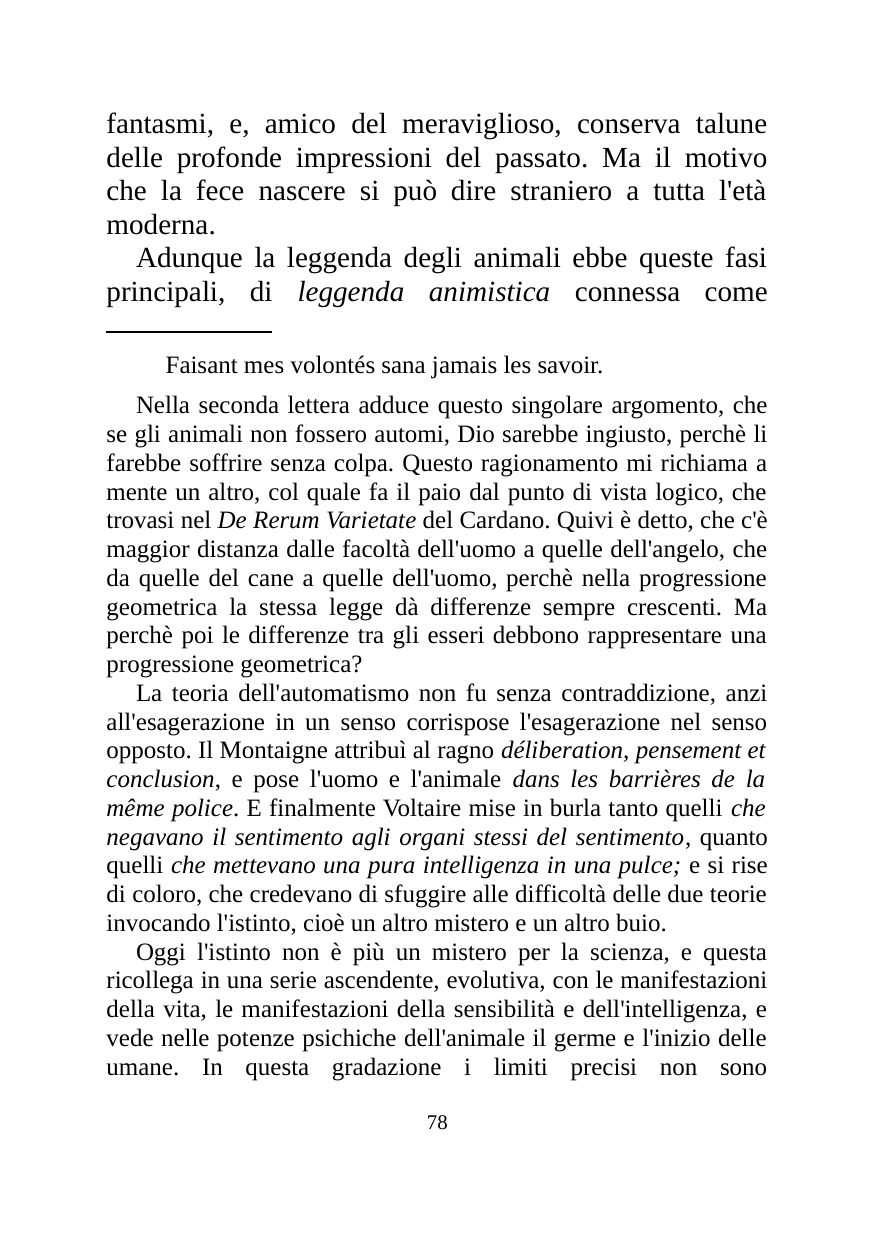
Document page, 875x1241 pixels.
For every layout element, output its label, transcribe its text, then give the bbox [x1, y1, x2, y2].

text fantasmi, e, amico del meraviglioso, conserva talune delle profonde impressioni del passato. Ma il motivo che la fece nascere si può dire straniero a tutta l'età moderna. [106, 106, 768, 240]
text Adunque la leggenda degli animali ebbe queste fasi principali, di leggenda animistica connessa come [106, 240, 768, 307]
text La teoria dell'automatismo non fu senza contraddizione, anzi all'esagerazione in un senso corrispose l'esagerazione nel senso opposto. Il Montaigne attribuì al ragno déliberation, pensement et conclusion, e pose l'uomo e l'animale dans les barrières de la même police. E finalmente Voltaire mise in burla tanto quelli che negavano il sentimento agli organi stessi del sentimento, quanto quelli che mettevano una pura intelligenza in una pulce; e si rise di coloro, che credevano di sfuggire alle difficoltà delle due teorie invocando l'istinto, cioè un altro mistero e un altro buio. [106, 678, 768, 937]
text Oggi l'istinto non è più un mistero per la scienza, e questa ricollega in una serie ascendente, evolutiva, con le manifestazioni della vita, le manifestazioni della sensibilità e dell'intelligenza, e vede nelle potenze psichiche dell'animale il germe e l'inizio delle umane. In questa gradazione i limiti precisi non sono [106, 937, 768, 1080]
text Faisant mes volontés sana jamais les savoir. [165, 350, 768, 379]
text Nella seconda lettera adduce questo singolare argomento, che se gli animali non fossero automi, Dio sarebbe ingiusto, perchè li farebbe soffrire senza colpa. Questo ragionamento mi richiama a mente un altro, col quale fa il paio dal punto di vista logico, che trovasi nel De Rerum Varietate del Cardano. Quivi è detto, che c'è maggior distanza dalle facoltà dell'uomo a quelle dell'angelo, che da quelle del cane a quelle dell'uomo, perchè nella progressione geometrica la stessa legge dà differenze sempre crescenti. Ma perchè poi le differenze tra gli esseri debbono rappresentare una progressione geometrica? [106, 390, 768, 678]
